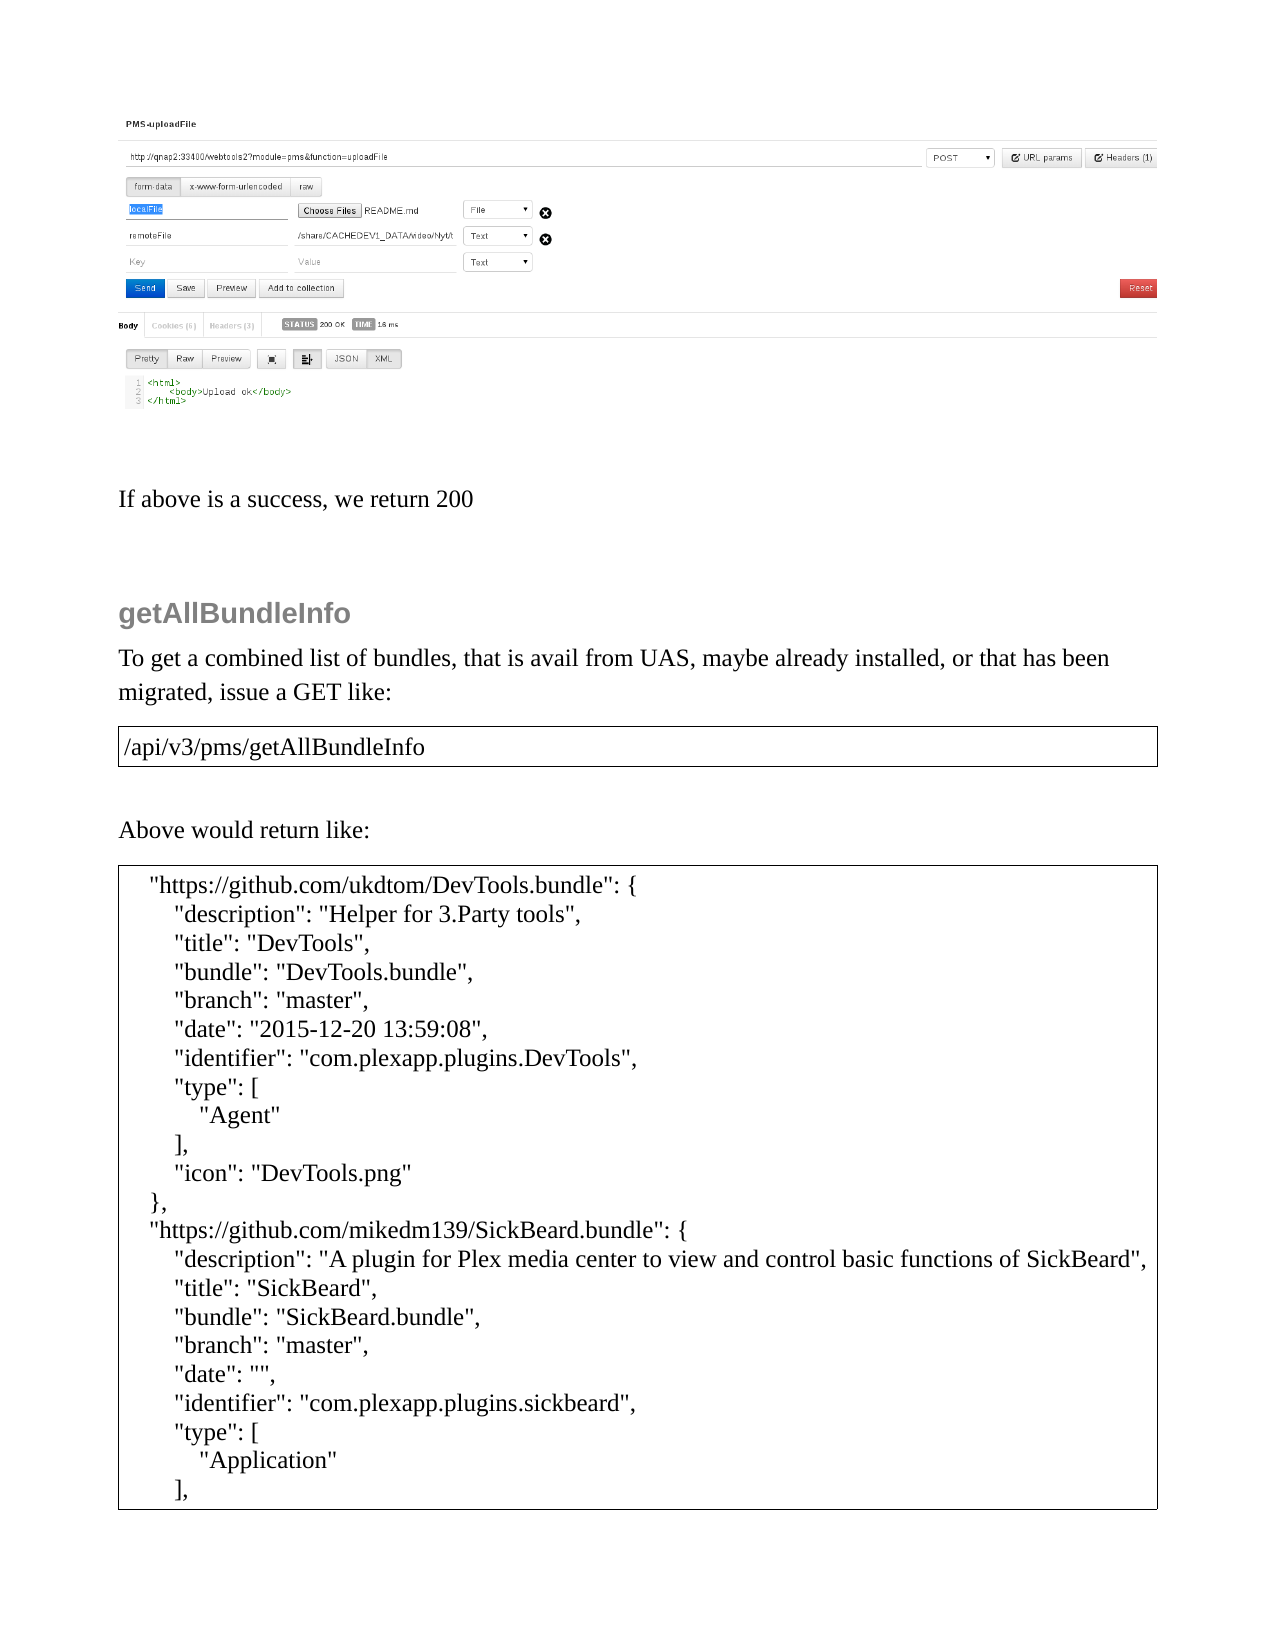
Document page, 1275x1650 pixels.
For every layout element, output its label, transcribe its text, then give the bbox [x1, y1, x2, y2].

picture [118, 118, 1157, 429]
table_header /api/v3/pms/getAllBundleInfo [119, 727, 1157, 766]
text If above is a success, we return 200 [118, 484, 1157, 513]
text To get a combined list of bundles, that is avail from UAS, maybe already installed, or that has been migrated, issue a GET like: [118, 643, 1157, 706]
table_header "https://github.com/ukdtom/DevTools.bundle": { "description": "Helper for 3.Party tools", "title": "DevTools", "bundle": "DevTools.bundle", "branch": "master", "date": "2015-12-20 13:59:08", "identifier": "com.plexapp.plugins.DevTools", "type": [ "Agent" ], "icon": "DevTools.png" }, "https://github.com/mikedm139/SickBeard.bundle": { "description": "A plugin for Plex media center to view and control basic functions of SickBeard", "title": "SickBeard", "bundle": "SickBeard.bundle", "branch": "master", "date": "", "identifier": "com.plexapp.plugins.sickbeard", "type": [ "Application" ], [119, 866, 1157, 1509]
subtitle getAllBundleInfo [118, 597, 1157, 630]
text Above would return like: [118, 816, 1157, 844]
